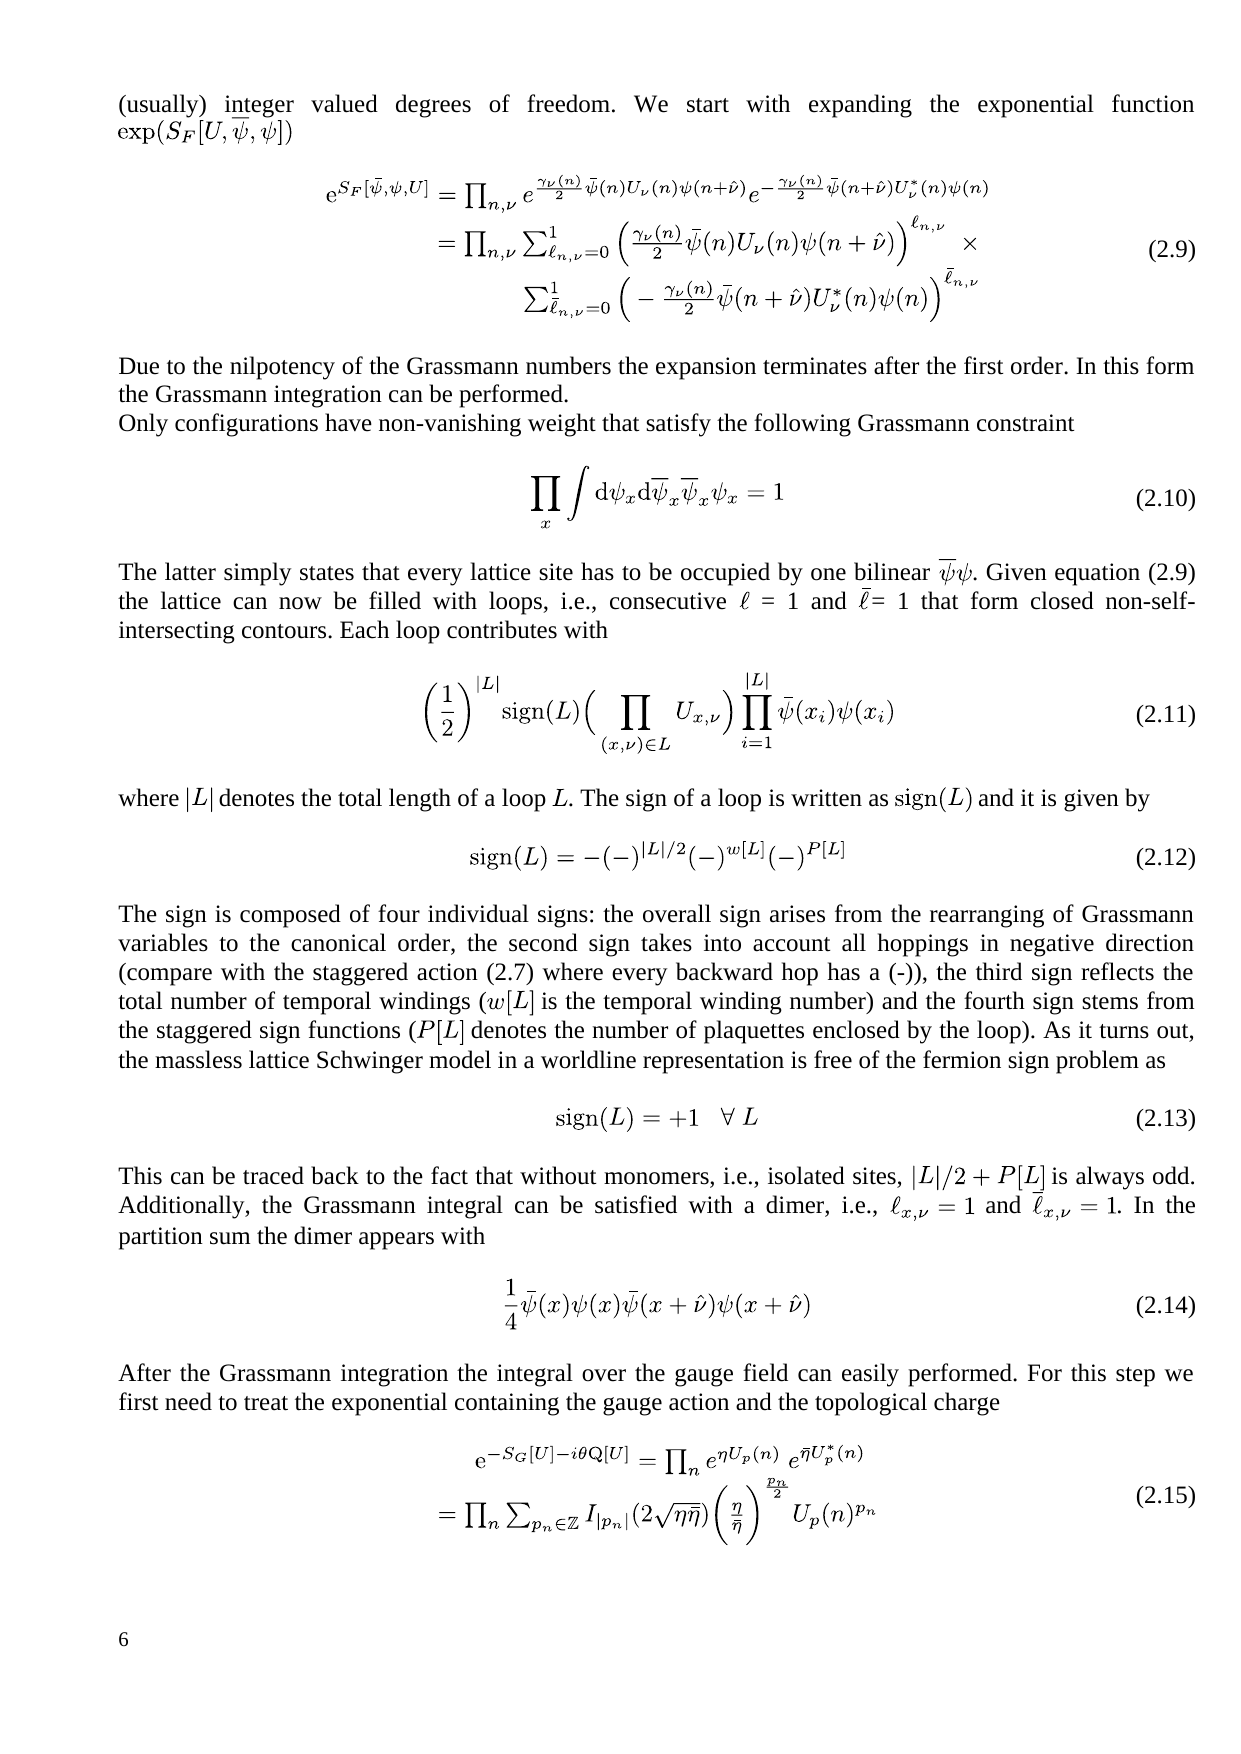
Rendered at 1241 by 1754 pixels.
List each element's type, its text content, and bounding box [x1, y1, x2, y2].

text [118, 841, 642, 871]
text After the Grassmann integration the integral over the gauge field can easily performed. For this step we first need to treat the exponential containing the gauge action and the topological charge [118, 1358, 1196, 1416]
text [118, 175, 628, 322]
text Due to the nilpotency of the Grassmann numbers the expansion terminates after the first order. In this form the Grassmann integration can be performed. [118, 351, 1196, 408]
text [118, 466, 531, 528]
text (2.11) [639, 672, 1196, 754]
text Only configurations have non-vanishing weight that satisfy the following Grassmann constraint [118, 408, 1196, 437]
text [118, 672, 746, 754]
text (2.13) [118, 1102, 1196, 1132]
text The latter simply states that every lattice site has to be occupied by one bilinear . Given equation (2.9) the lattice can now be filled with loops, i.e., consecutive = 1 and = 1 that form closed non-self-intersecting contours. Each loop contributes with [118, 557, 1196, 643]
text (2.10) [782, 466, 1196, 528]
text (2.12) [799, 841, 1196, 871]
text (2.9) [819, 175, 1196, 322]
text (2.15) [749, 1444, 1196, 1545]
text (2.14) [809, 1279, 1196, 1329]
text [118, 1444, 830, 1545]
text (usually) integer valued degrees of freedom. We start with expanding the exponential function [118, 89, 1196, 146]
text [118, 1279, 506, 1329]
text where denotes the total length of a loop . The sign of a loop is written as and it is given by [118, 783, 1196, 812]
text This can be traced back to the fact that without monomers, i.e., isolated sites, is always odd. Additionally, the Grassmann integral can be satisfied with a dimer, i.e., and . In the partition sum the dimer appears with [118, 1161, 1196, 1250]
text The sign is composed of four individual signs: the overall sign arises from the rearranging of Grassmann variables to the canonical order, the second sign takes into account all hoppings in negative direction (compare with the staggered action (2.7) where every backward hop has a (-)), the third sign reflects the total number of temporal windings ( is the temporal winding number) and the fourth sign stems from the staggered sign functions ( denotes the number of plaquettes enclosed by the loop). As it turns out, the massless lattice Schwinger model in a worldline representation is free of the fermion sign problem as [118, 899, 1196, 1074]
